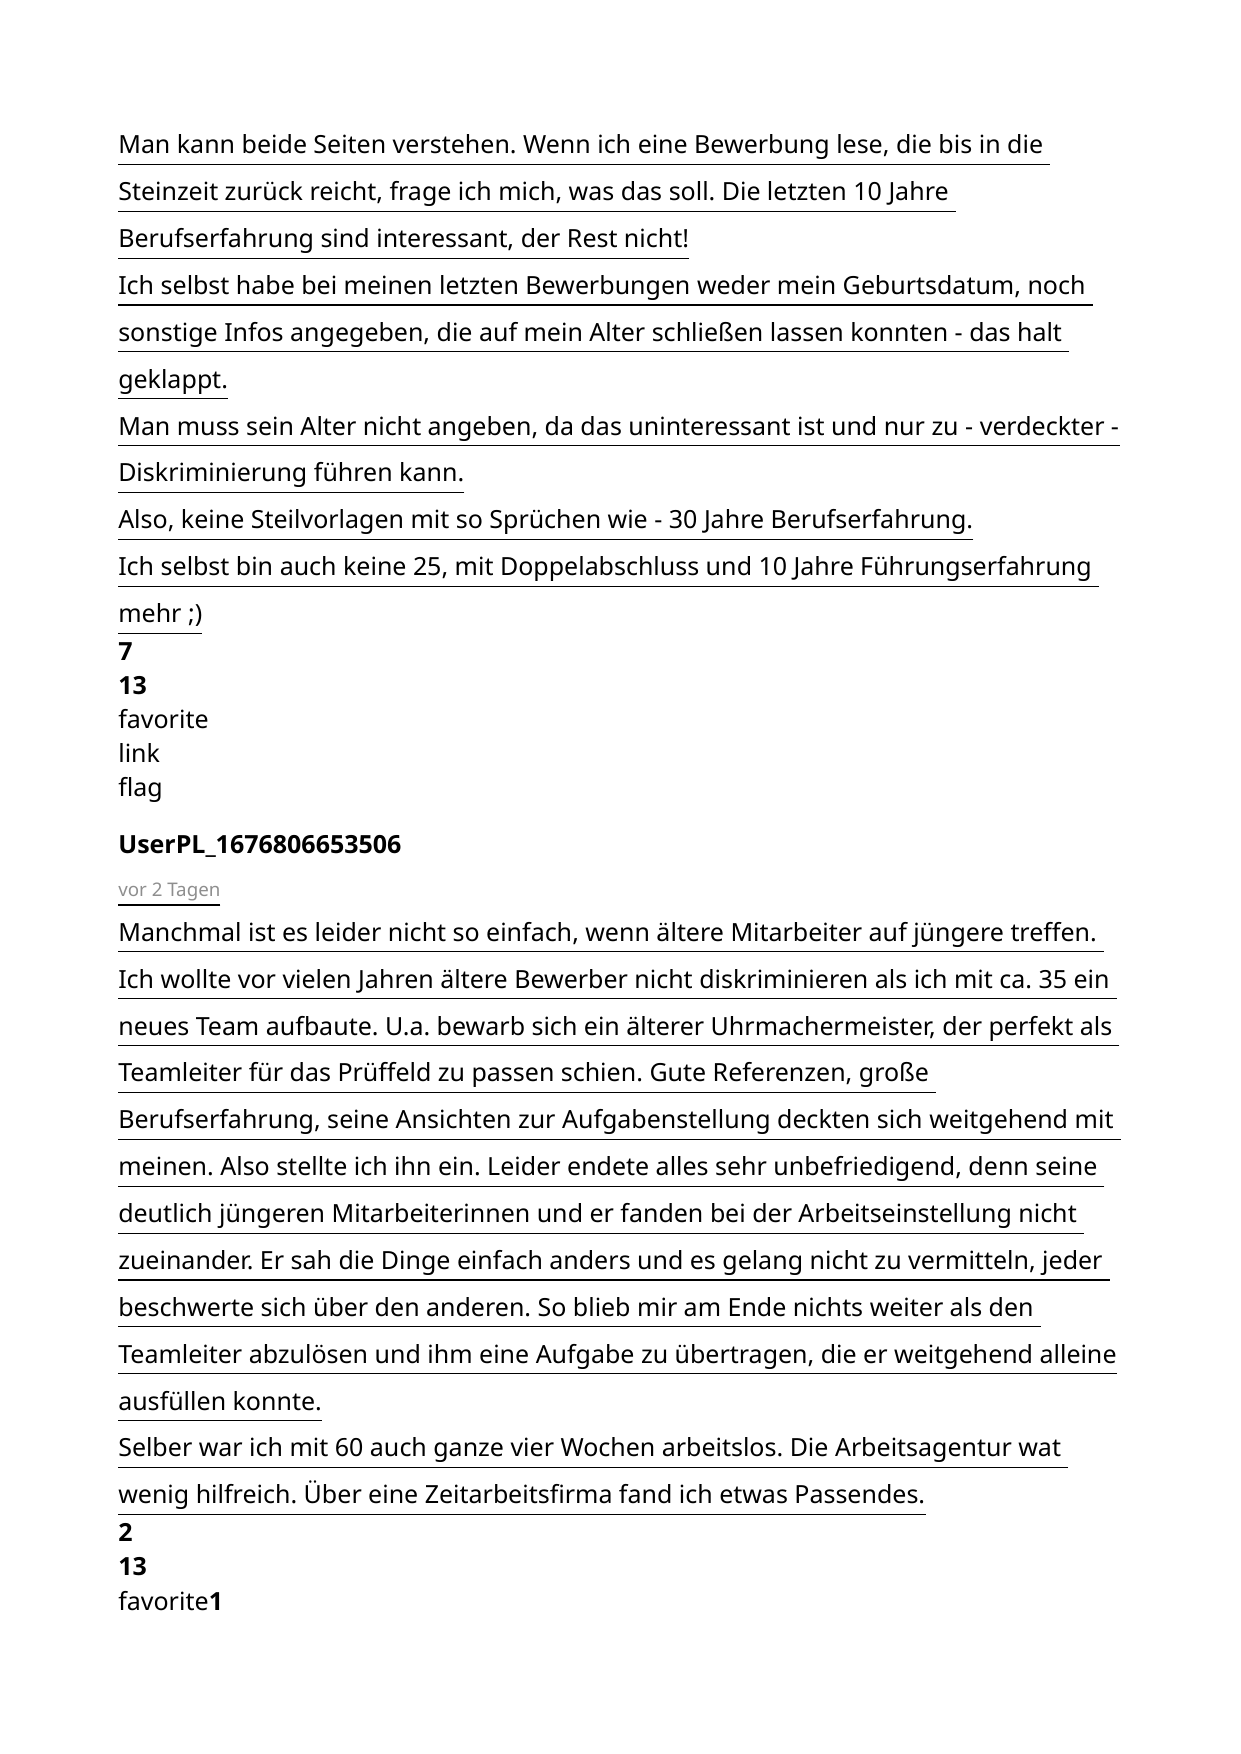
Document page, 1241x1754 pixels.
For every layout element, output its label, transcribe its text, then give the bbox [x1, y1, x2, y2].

text flag [118, 770, 1122, 804]
text 13 [118, 1549, 1122, 1583]
text favorite [118, 702, 1122, 736]
text 13 [118, 668, 1122, 702]
text UserPL_1676806653506 [118, 820, 1114, 860]
text Man kann beide Seiten verstehen. Wenn ich eine Bewerbung lese, die bis in die Steinzeit zurück reicht, frage ich mich, was das soll. Die letzten 10 Jahre Berufserfahrung sind interessant, der Rest nicht! Ich selbst habe bei meinen letzten Bewerbungen weder mein Geburtsdatum, noch sonstige Infos angegeben, die auf mein Alter schließen lassen konnten - das halt geklappt. Man muss sein Alter nicht angeben, da das uninteressant ist und nur zu - verdeckter - Diskriminierung führen kann. Also, keine Steilvorlagen mit so Sprüchen wie - 30 Jahre Berufserfahrung. Ich selbst bin auch keine 25, mit Doppelabschluss und 10 Jahre Führungserfahrung mehr ;) [118, 118, 1122, 634]
text Manchmal ist es leider nicht so einfach, wenn ältere Mitarbeiter auf jüngere treffen. Ich wollte vor vielen Jahren ältere Bewerber nicht diskriminieren als ich mit ca. 35 ein neues Team aufbaute. U.a. bewarb sich ein älterer Uhrmachermeister, der perfekt als Teamleiter für das Prüffeld zu passen schien. Gute Referenzen, große Berufserfahrung, seine Ansichten zur Aufgabenstellung deckten sich weitgehend mit meinen. Also stellte ich ihn ein. Leider endete alles sehr unbefriedigend, denn seine deutlich jüngeren Mitarbeiterinnen und er fanden bei der Arbeitseinstellung nicht zueinander. Er sah die Dinge einfach anders und es gelang nicht zu vermitteln, jeder beschwerte sich über den anderen. So blieb mir am Ende nichts weiter als den Teamleiter abzulösen und ihm eine Aufgabe zu übertragen, die er weitgehend alleine ausfüllen konnte. Selber war ich mit 60 auch ganze vier Wochen arbeitslos. Die Arbeitsagentur wat wenig hilfreich. Über eine Zeitarbeitsfirma fand ich etwas Passendes. [118, 906, 1122, 1515]
text 7 [118, 634, 1122, 668]
text vor 2 Tagen [118, 876, 1122, 906]
text favorite1 [118, 1583, 1122, 1617]
text link [118, 736, 1122, 770]
text 2 [118, 1515, 1122, 1549]
